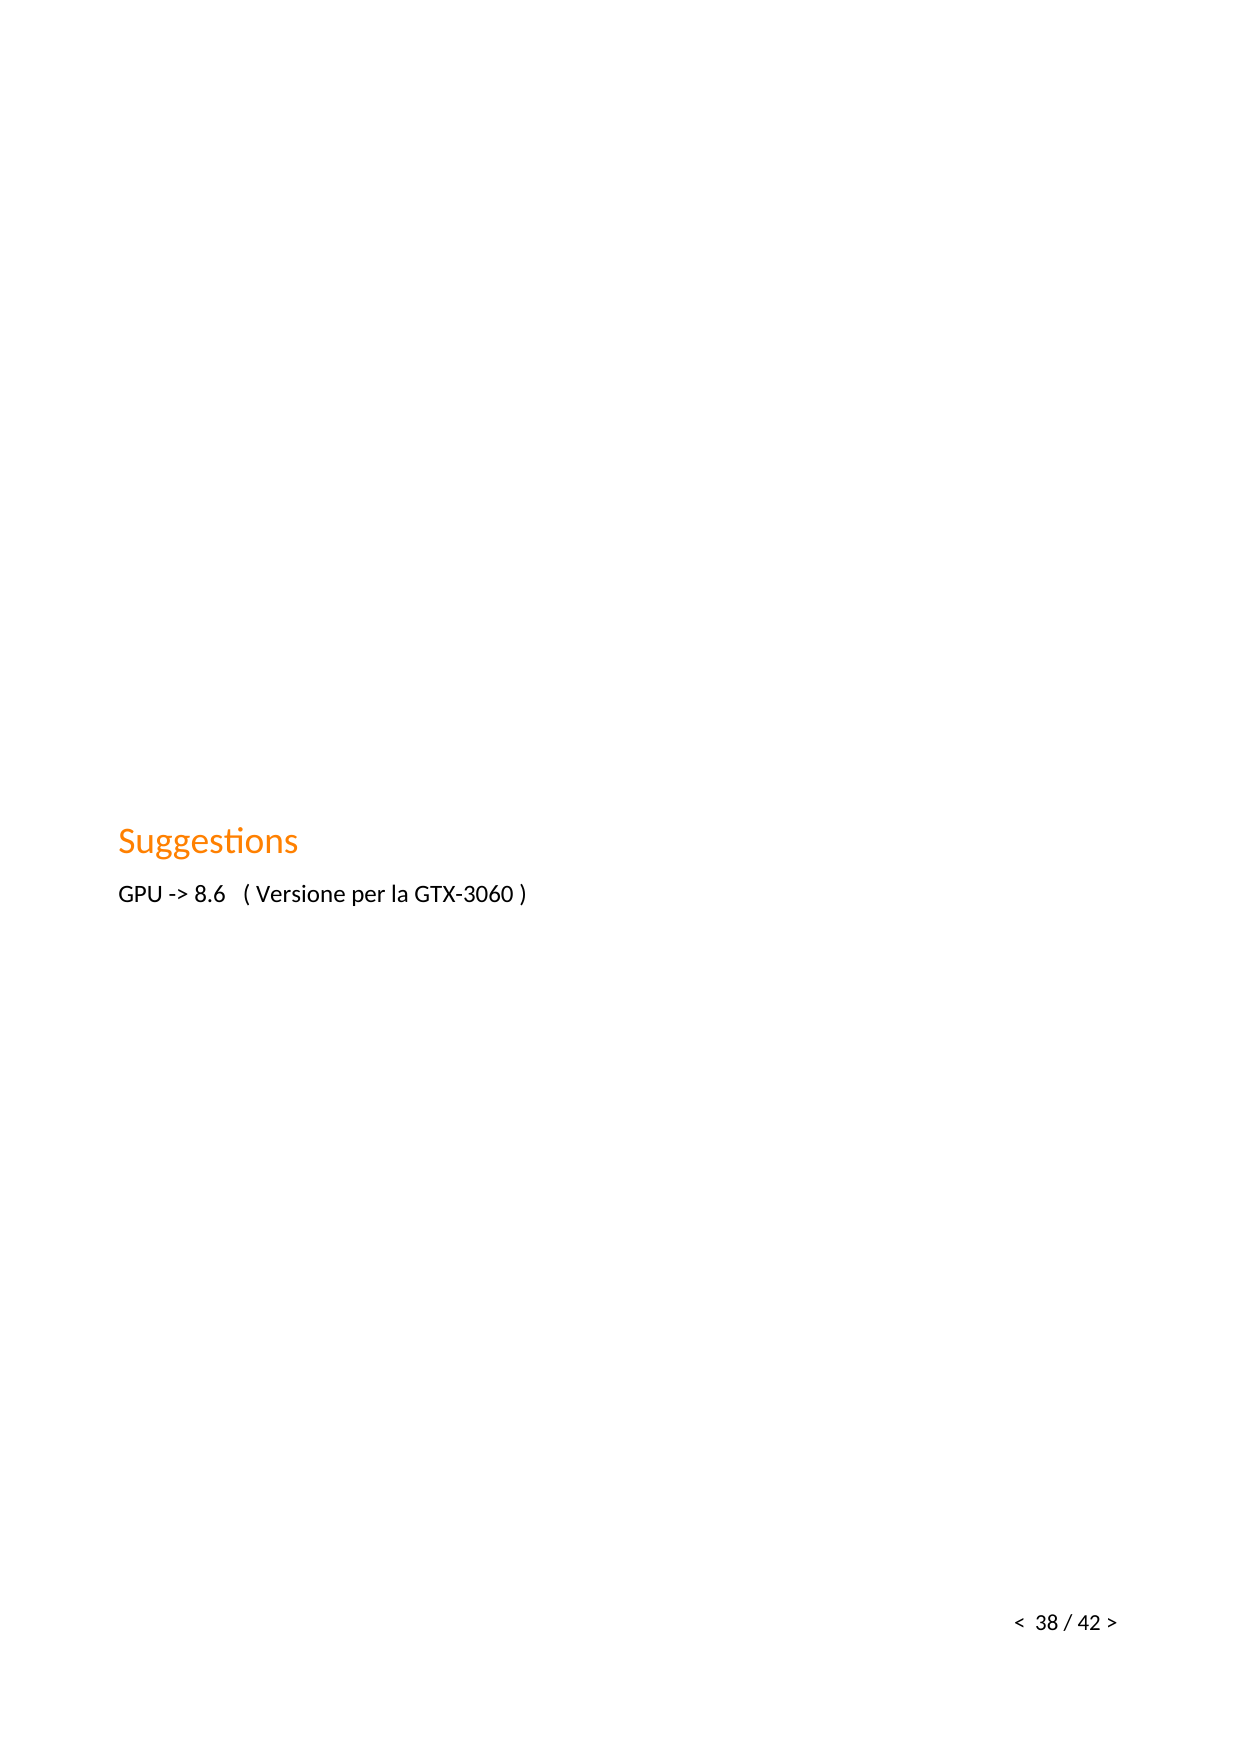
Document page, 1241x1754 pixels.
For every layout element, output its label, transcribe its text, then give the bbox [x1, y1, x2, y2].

text GPU -> 8.6 ( Versione per la GTX-3060 ) [118, 879, 1122, 909]
subtitle Suggestions [118, 817, 1122, 863]
